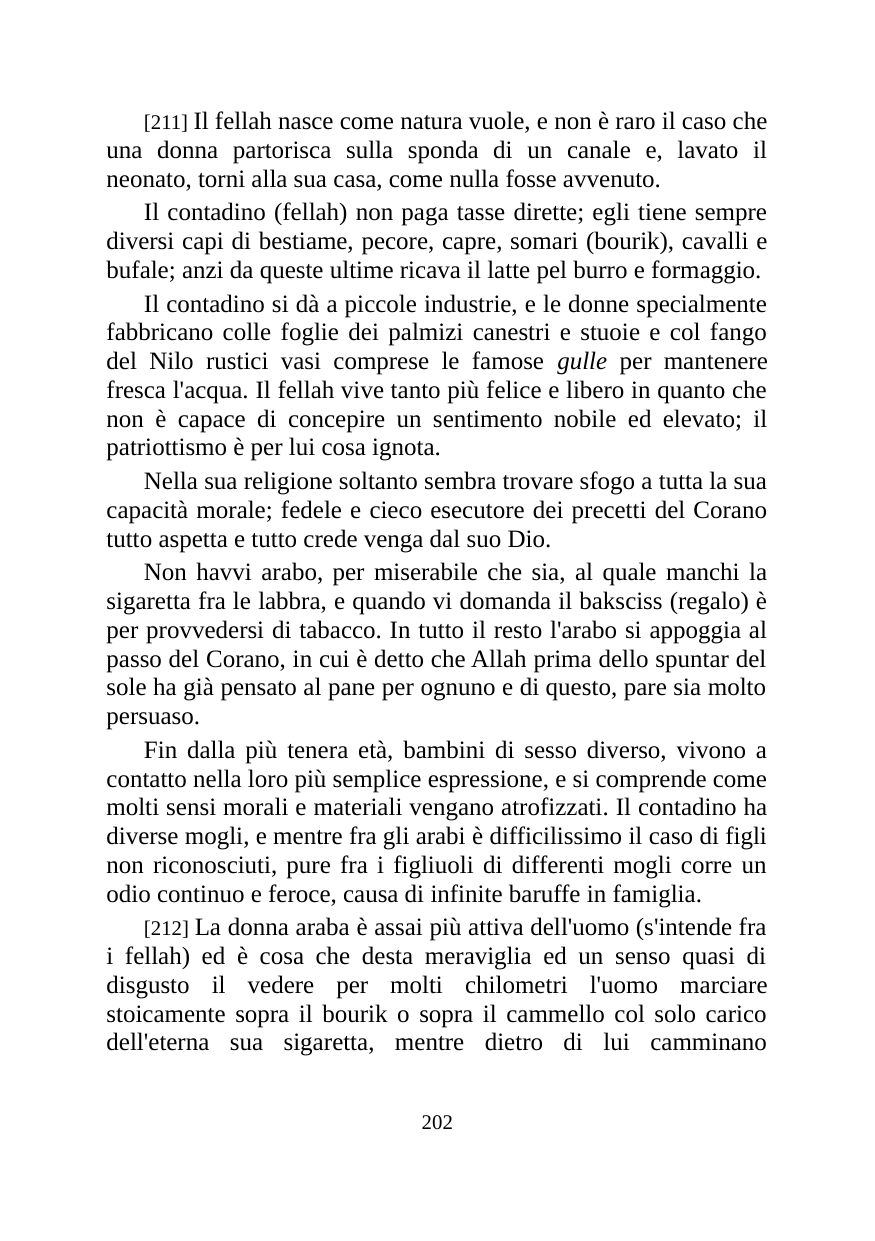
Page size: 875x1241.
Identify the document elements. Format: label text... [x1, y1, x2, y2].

text Il contadino si dà a piccole industrie, e le donne specialmente fabbricano colle foglie dei palmizi canestri e stuoie e col fango del Nilo rustici vasi comprese le famose gulle per mantenere fresca l'acqua. Il fellah vive tanto più felice e libero in quanto che non è capace di concepire un sentimento nobile ed elevato; il patriottismo è per lui cosa ignota. [106, 289, 768, 461]
text Il contadino (fellah) non paga tasse dirette; egli tiene sempre diversi capi di bestiame, pecore, capre, somari (bourik), cavalli e bufale; anzi da queste ultime ricava il latte pel burro e formaggio. [106, 197, 768, 284]
text [211] Il fellah nasce come natura vuole, e non è raro il caso che una donna partorisca sulla sponda di un canale e, lavato il neonato, torni alla sua casa, come nulla fosse avvenuto. [106, 106, 768, 192]
text Non havvi arabo, per miserabile che sia, al quale manchi la sigaretta fra le labbra, e quando vi domanda il baksciss (regalo) è per provvedersi di tabacco. In tutto il resto l'arabo si appoggia al passo del Corano, in cui è detto che Allah prima dello spuntar del sole ha già pensato al pane per ognuno e di questo, pare sia molto persuaso. [106, 557, 768, 730]
text Fin dalla più tenera età, bambini di sesso diverso, vivono a contatto nella loro più semplice espressione, e si comprende come molti sensi morali e materiali vengano atrofizzati. Il contadino ha diverse mogli, e mentre fra gli arabi è difficilissimo il caso di figli non riconosciuti, pure fra i figliuoli di differenti mogli corre un odio continuo e feroce, causa di infinite baruffe in famiglia. [106, 735, 768, 907]
text Nella sua religione soltanto sembra trovare sfogo a tutta la sua capacità morale; fedele e cieco esecutore dei precetti del Corano tutto aspetta e tutto crede venga dal suo Dio. [106, 466, 768, 552]
text [212] La donna araba è assai più attiva dell'uomo (s'intende fra i fellah) ed è cosa che desta meraviglia ed un senso quasi di disgusto il vedere per molti chilometri l'uomo marciare stoicamente sopra il bourik o sopra il cammello col solo carico dell'eterna sua sigaretta, mentre dietro di lui camminano [106, 912, 768, 1056]
